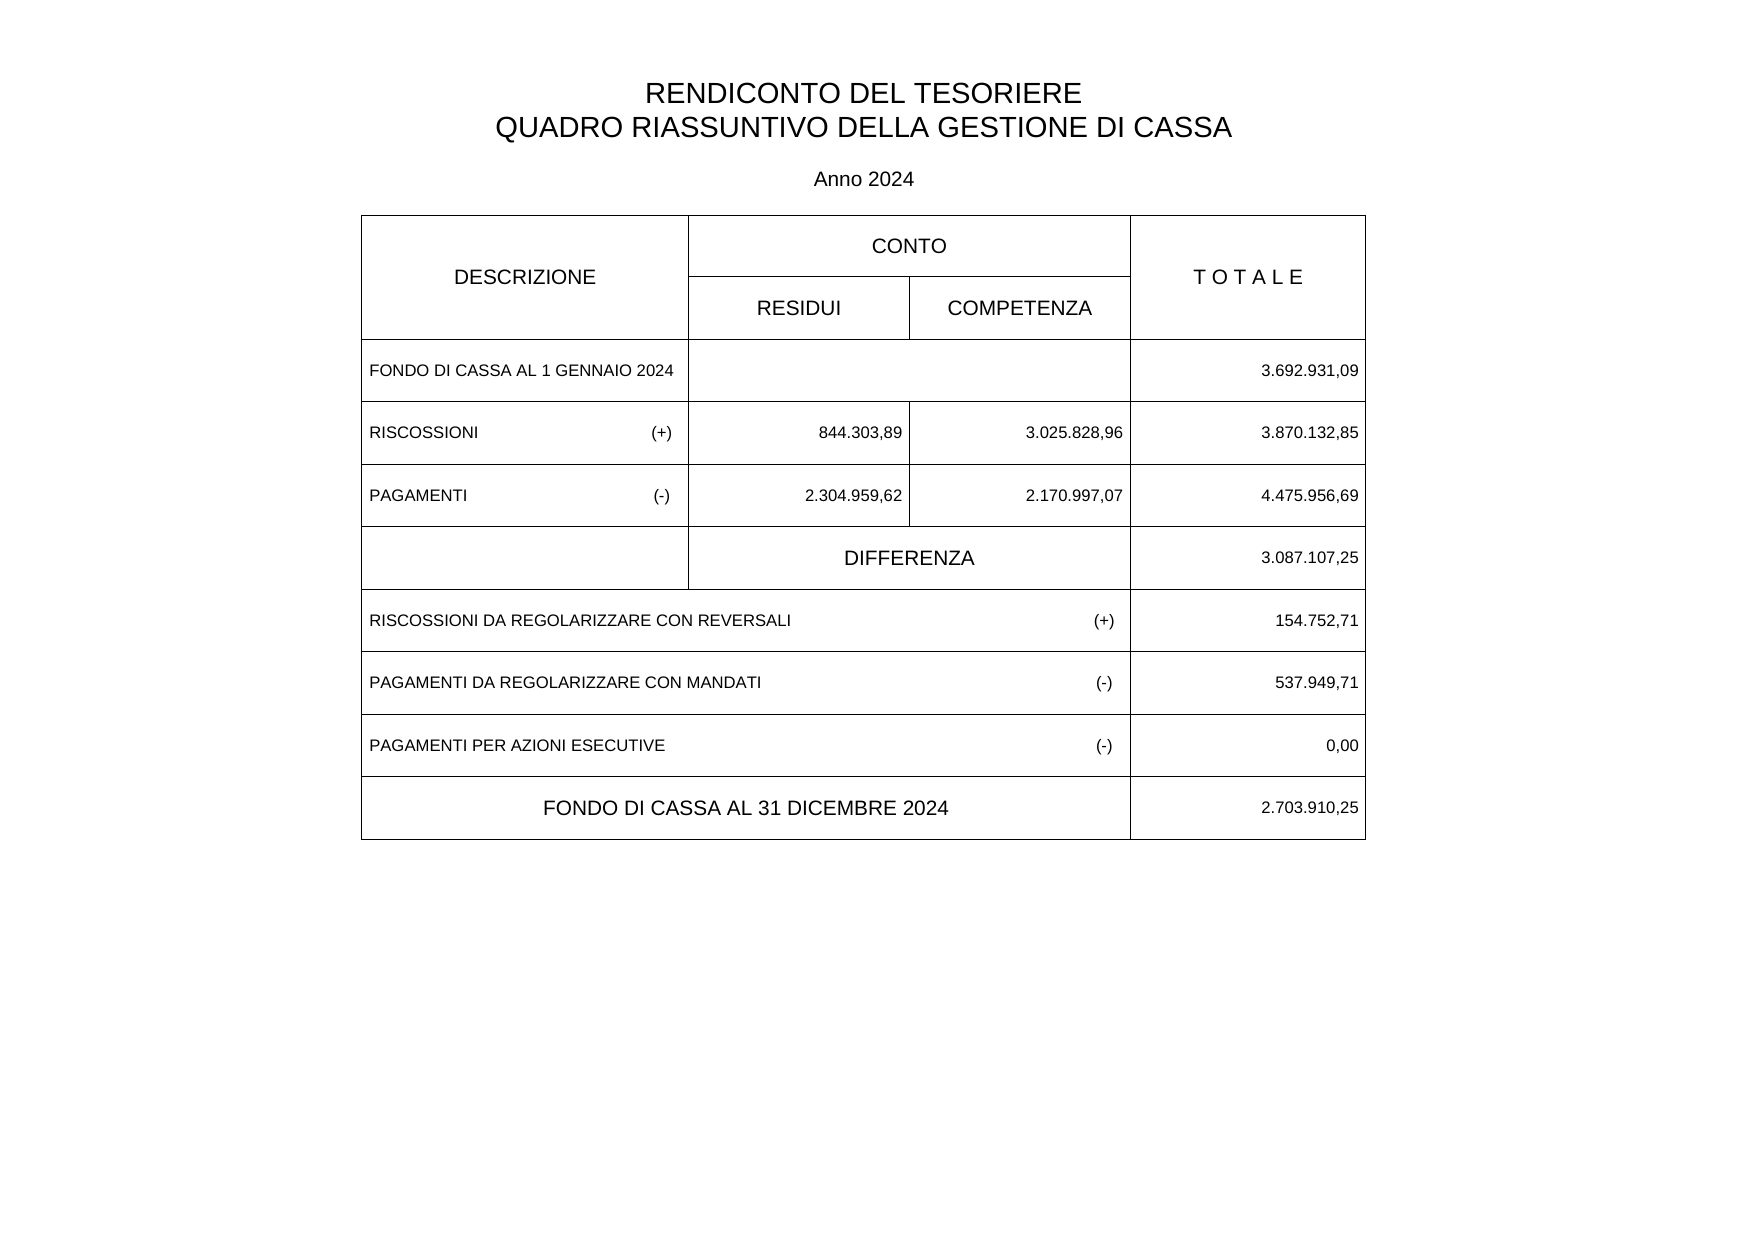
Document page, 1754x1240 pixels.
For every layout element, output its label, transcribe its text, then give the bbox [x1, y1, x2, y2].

table_cell [689, 340, 1130, 401]
table_cell RESIDUI [689, 277, 909, 338]
table_cell 0,00 [1131, 715, 1365, 776]
table_cell 844.303,89 [689, 402, 909, 463]
text RENDICONTO DEL TESORIERE [59, 76, 1668, 109]
table_cell 154.752,71 [1131, 590, 1365, 651]
table_header CONTO [689, 216, 1130, 276]
table_cell PAGAMENTI DA REGOLARIZZARE CON MANDATI [362, 652, 1078, 713]
table_cell 537.949,71 [1131, 652, 1365, 713]
text Anno 2024 [59, 167, 1668, 191]
table_cell FONDO DI CASSA AL 1 GENNAIO 2024 [362, 340, 688, 401]
table_cell 3.025.828,96 [910, 402, 1130, 463]
table_cell RISCOSSIONI DA REGOLARIZZARE CON REVERSALI [362, 590, 1078, 651]
text QUADRO RIASSUNTIVO DELLA GESTIONE DI CASSA [59, 109, 1668, 143]
table_cell 3.692.931,09 [1131, 340, 1365, 401]
table_cell RISCOSSIONI [362, 402, 635, 463]
table_cell DIFFERENZA [689, 527, 1130, 588]
table_cell (+) [635, 402, 688, 463]
table_cell COMPETENZA [910, 277, 1130, 338]
table_cell 3.870.132,85 [1131, 402, 1365, 463]
table_cell 3.087.107,25 [1131, 527, 1365, 588]
table_cell FONDO DI CASSA AL 31 DICEMBRE 2024 [362, 777, 1130, 838]
table_cell (-) [635, 465, 688, 526]
table_cell 2.170.997,07 [910, 465, 1130, 526]
table_cell 2.703.910,25 [1131, 777, 1365, 838]
table_cell PAGAMENTI [362, 465, 635, 526]
table_cell (-) [1078, 715, 1130, 776]
table_header T O T A L E [1131, 216, 1365, 338]
table_cell PAGAMENTI PER AZIONI ESECUTIVE [362, 715, 1078, 776]
table_cell (-) [1078, 652, 1130, 713]
table_header DESCRIZIONE [362, 216, 688, 338]
table_cell (+) [1078, 590, 1130, 651]
table_cell 4.475.956,69 [1131, 465, 1365, 526]
table_cell 2.304.959,62 [689, 465, 909, 526]
table_cell [362, 527, 688, 588]
